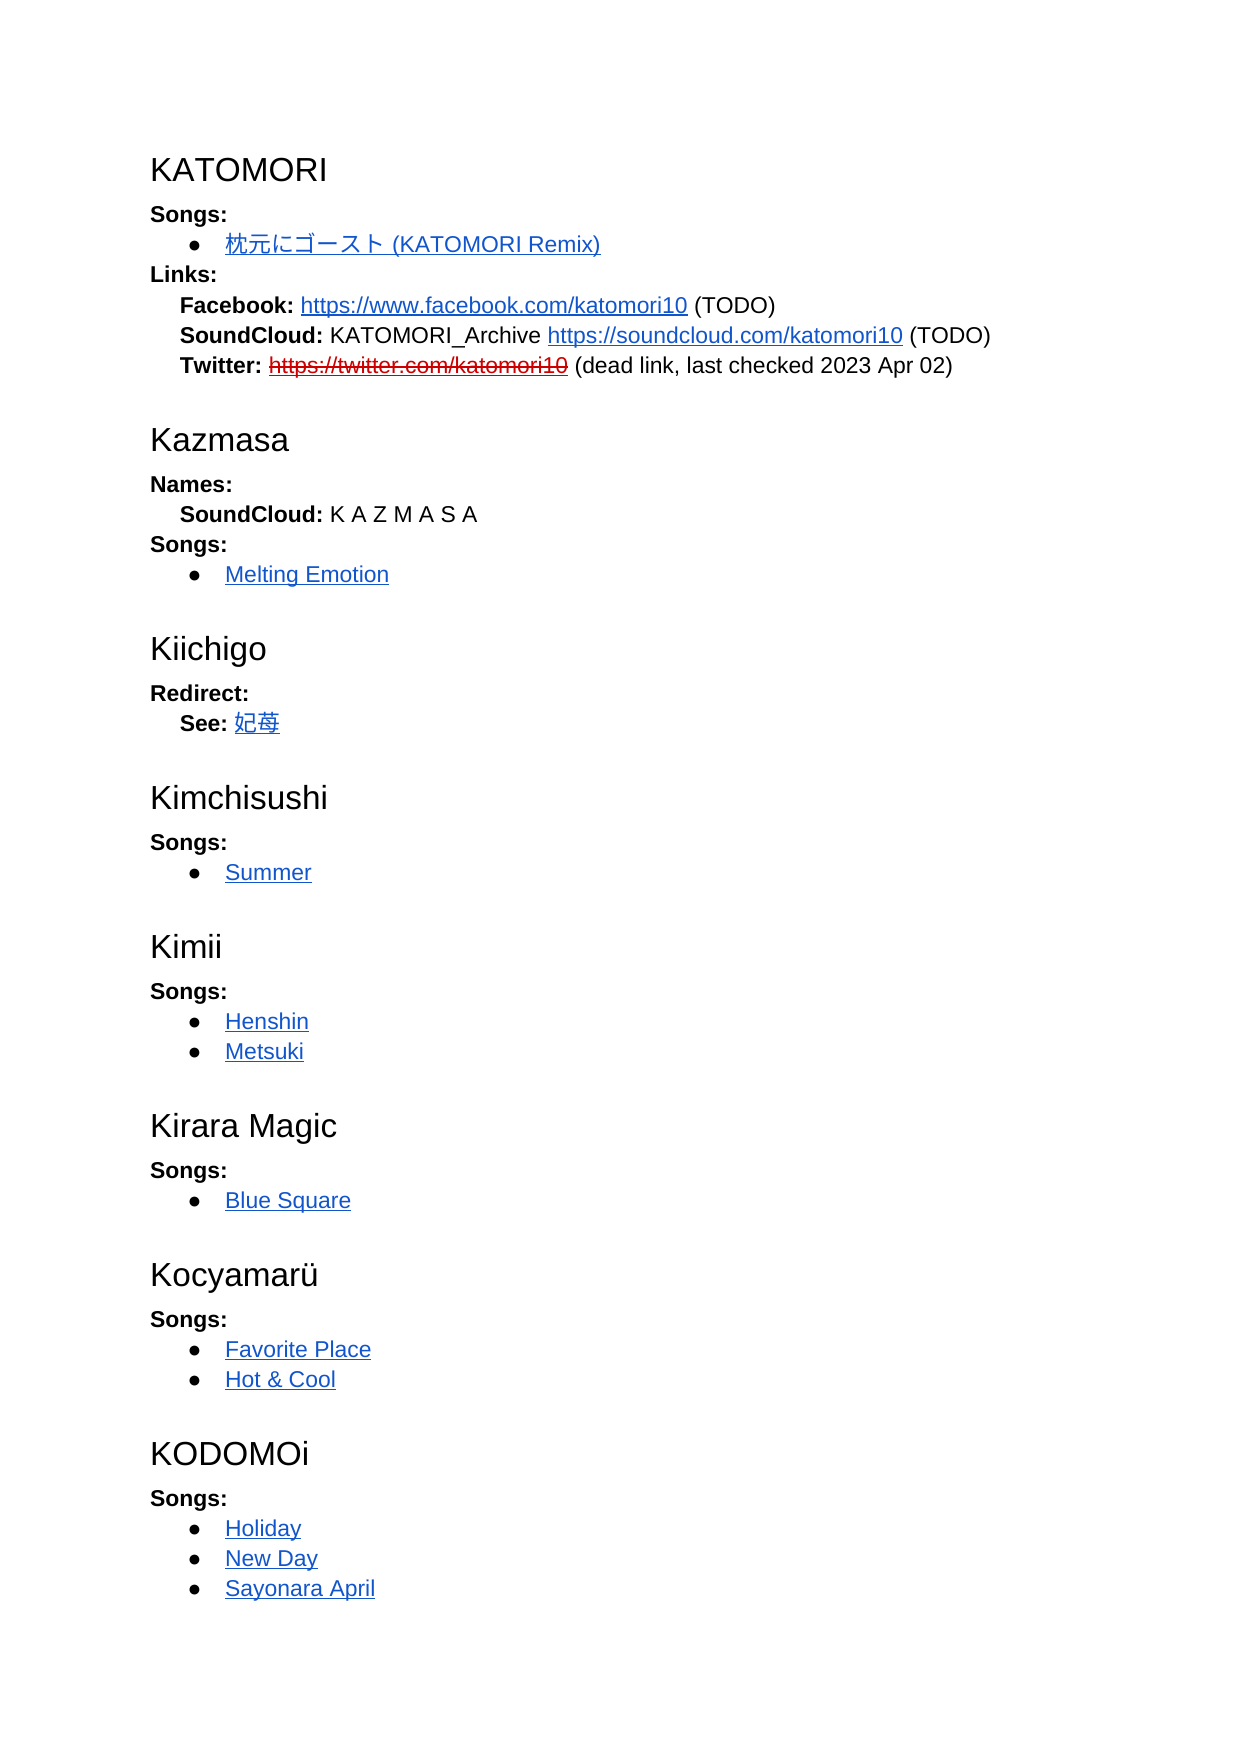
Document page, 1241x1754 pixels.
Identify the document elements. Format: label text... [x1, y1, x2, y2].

list Holiday [187, 1515, 1090, 1541]
subtitle Kirara Magic [150, 1106, 1090, 1144]
list New Day [187, 1545, 1090, 1571]
list 枕元にゴースト (KATOMORI Remix) [187, 231, 1090, 257]
text Names: [150, 471, 1090, 497]
text Songs: [150, 1484, 1090, 1511]
list Henshin [187, 1008, 1090, 1034]
list Metsuki [187, 1038, 1090, 1064]
subtitle Kimchisushi [150, 778, 1090, 816]
text SoundCloud: KATOMORI_Archive https://soundcloud.com/katomori10 (TODO) [179, 322, 1090, 348]
text Songs: [150, 1306, 1090, 1332]
list Sayonara April [187, 1575, 1090, 1602]
text Songs: [150, 978, 1090, 1004]
list Hot & Cool [187, 1366, 1090, 1392]
text SoundCloud: K A Z M A S A [179, 501, 1090, 527]
text Links: [150, 261, 1090, 288]
subtitle Kocyamarü [150, 1254, 1090, 1293]
text Redirect: [150, 680, 1090, 706]
text Facebook: https://www.facebook.com/katomori10 (TODO) [179, 292, 1090, 318]
subtitle KODOMOi [150, 1434, 1090, 1472]
subtitle Kiichigo [150, 629, 1090, 667]
subtitle Kazmasa [150, 420, 1090, 458]
list Blue Square [187, 1187, 1090, 1213]
list Summer [187, 859, 1090, 885]
text Songs: [150, 531, 1090, 557]
text Twitter: https://twitter.com/katomori10 (dead link, last checked 2023 Apr 02) [179, 352, 1090, 378]
list Favorite Place [187, 1336, 1090, 1362]
subtitle KATOMORI [150, 150, 1090, 188]
text Songs: [150, 1157, 1090, 1183]
text Songs: [150, 829, 1090, 855]
text See: 妃苺 [179, 710, 1090, 736]
subtitle Kimii [150, 927, 1090, 965]
list Melting Emotion [187, 561, 1090, 588]
text Songs: [150, 201, 1090, 227]
